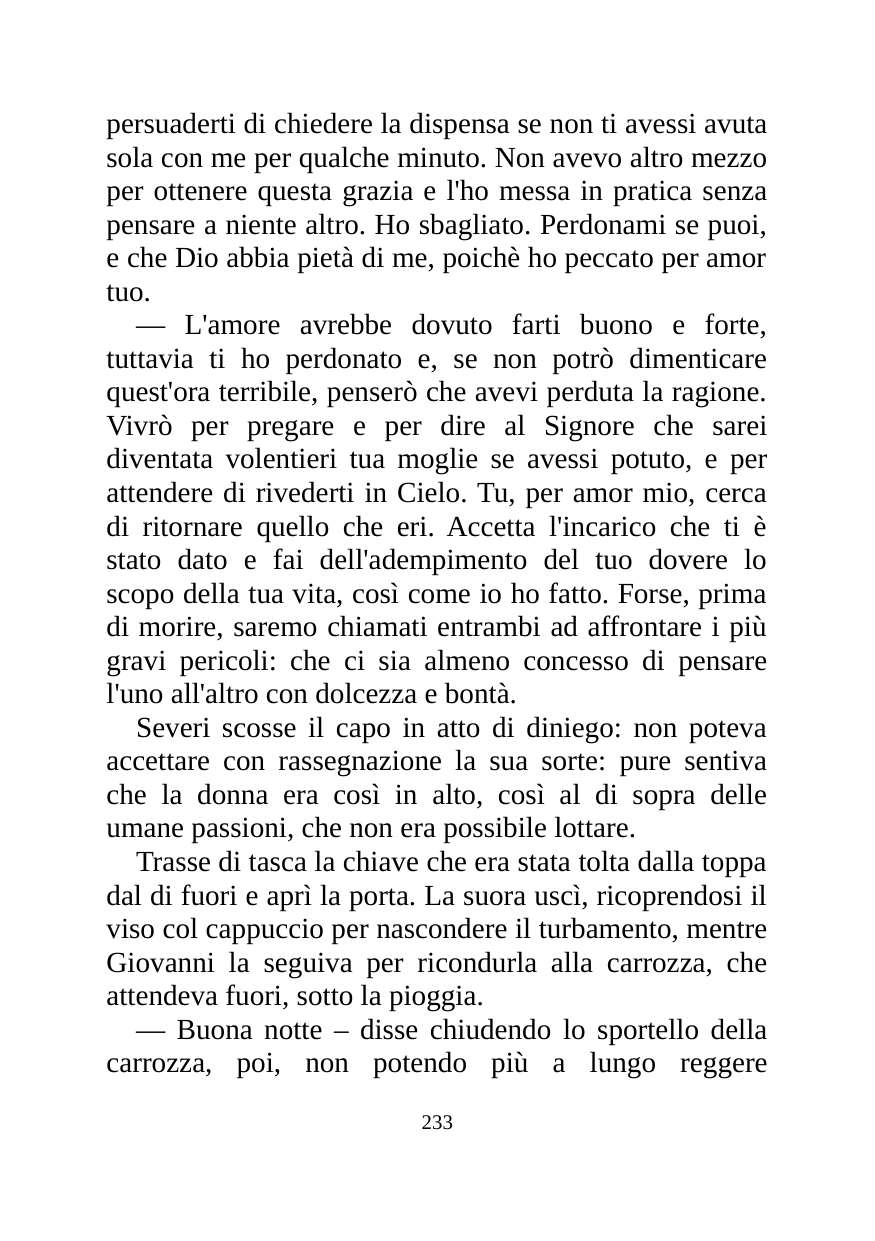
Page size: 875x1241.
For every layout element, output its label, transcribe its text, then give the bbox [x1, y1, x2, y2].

text — Buona notte – disse chiudendo lo sportello della carrozza, poi, non potendo più a lungo reggere [106, 1012, 768, 1079]
text Trasse di tasca la chiave che era stata tolta dalla toppa dal di fuori e aprì la porta. La suora uscì, ricoprendosi il viso col cappuccio per nascondere il turbamento, mentre Giovanni la seguiva per ricondurla alla carrozza, che attendeva fuori, sotto la pioggia. [106, 844, 768, 1012]
text — L'amore avrebbe dovuto farti buono e forte, tuttavia ti ho perdonato e, se non potrò dimenticare quest'ora terribile, penserò che avevi perduta la ragione. Vivrò per pregare e per dire al Signore che sarei diventata volentieri tua moglie se avessi potuto, e per attendere di rivederti in Cielo. Tu, per amor mio, cerca di ritornare quello che eri. Accetta l'incarico che ti è stato dato e fai dell'adempimento del tuo dovere lo scopo della tua vita, così come io ho fatto. Forse, prima di morire, saremo chiamati entrambi ad affrontare i più gravi pericoli: che ci sia almeno concesso di pensare l'uno all'altro con dolcezza e bontà. [106, 307, 768, 710]
text Severi scosse il capo in atto di diniego: non poteva accettare con rassegnazione la sua sorte: pure sentiva che la donna era così in alto, così al di sopra delle umane passioni, che non era possibile lottare. [106, 710, 768, 844]
text persuaderti di chiedere la dispensa se non ti avessi avuta sola con me per qualche minuto. Non avevo altro mezzo per ottenere questa grazia e l'ho messa in pratica senza pensare a niente altro. Ho sbagliato. Perdonami se puoi, e che Dio abbia pietà di me, poichè ho peccato per amor tuo. [106, 106, 768, 307]
